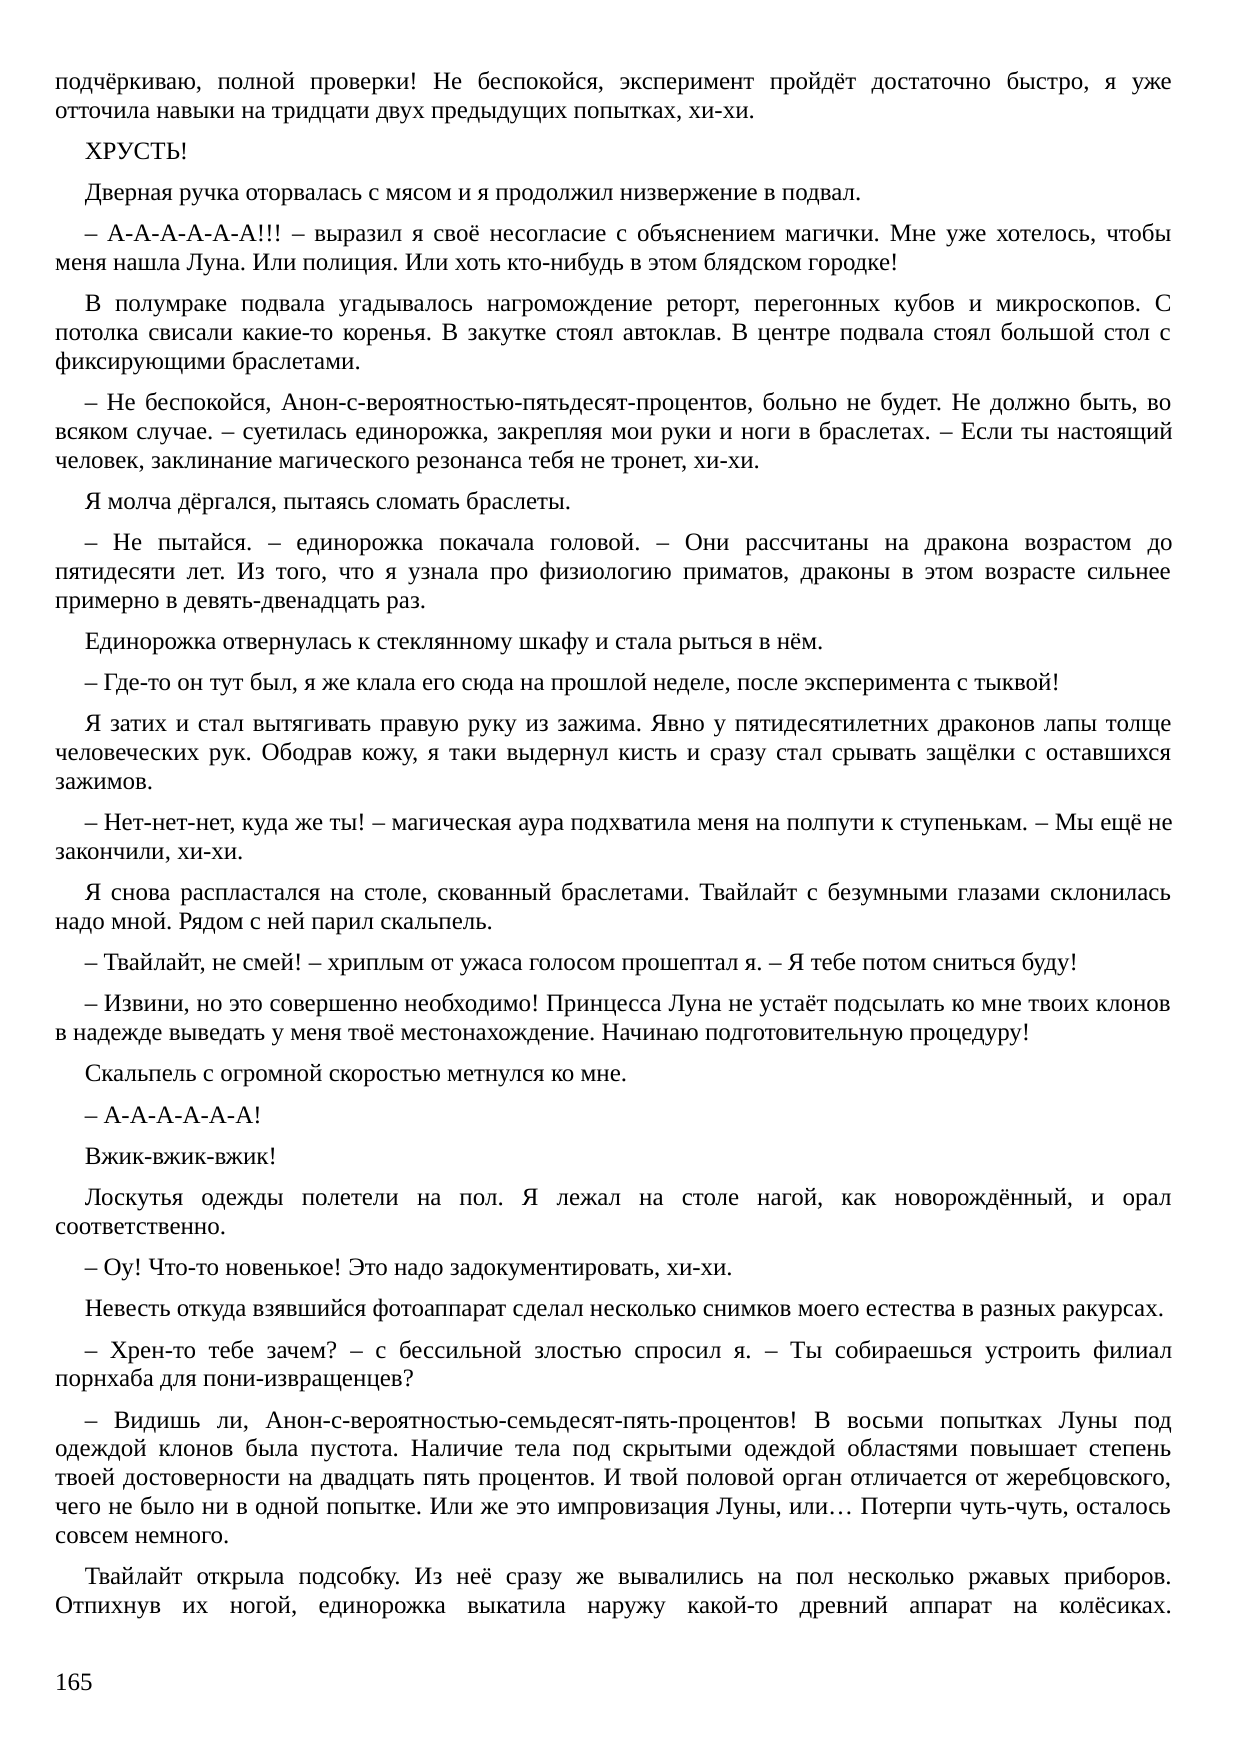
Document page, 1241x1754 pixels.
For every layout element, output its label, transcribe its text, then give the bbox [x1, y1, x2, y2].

text – Не пытайся. – единорожка покачала головой. – Они рассчитаны на дракона возрастом до пятидесяти лет. Из того, что я узнала про физиологию приматов, драконы в этом возрасте сильнее примерно в девять-двенадцать раз. [55, 527, 1173, 613]
text Твайлайт открыла подсобку. Из неё сразу же вывалились на пол несколько ржавых приборов. Отпихнув их ногой, единорожка выкатила наружу какой-то древний аппарат на колёсиках. [55, 1561, 1173, 1618]
text – Хрен-то тебе зачем? – с бессильной злостью спросил я. – Ты собираешься устроить филиал порнхаба для пони-извращенцев? [55, 1335, 1173, 1392]
text Я затих и стал вытягивать правую руку из зажима. Явно у пятидесятилетних драконов лапы толще человеческих рук. Ободрав кожу, я таки выдернул кисть и сразу стал срывать защёлки с оставшихся зажимов. [55, 708, 1173, 795]
text – Не беспокойся, Анон-с-вероятностью-пятьдесят-процентов, больно не будет. Не должно быть, во всяком случае. – суетилась единорожка, закрепляя мои руки и ноги в браслетах. – Если ты настоящий человек, заклинание магического резонанса тебя не тронет, хи-хи. [55, 387, 1173, 473]
text – Нет-нет-нет, куда же ты! – магическая аура подхватила меня на полпути к ступенькам. – Мы ещё не закончили, хи-хи. [55, 807, 1173, 865]
text Невесть откуда взявшийся фотоаппарат сделал несколько снимков моего естества в разных ракурсах. [55, 1293, 1173, 1322]
text – Твайлайт, не смей! – хриплым от ужаса голосом прошептал я. – Я тебе потом сниться буду! [55, 947, 1173, 976]
text – Извини, но это совершенно необходимо! Принцесса Луна не устаёт подсылать ко мне твоих клонов в надежде выведать у меня твоё местонахождение. Начинаю подготовительную процедуру! [55, 988, 1173, 1046]
text Я молча дёргался, пытаясь сломать браслеты. [55, 486, 1173, 515]
text – А-А-А-А-А-А!!! – выразил я своё несогласие с объяснением магички. Мне уже хотелось, чтобы меня нашла Луна. Или полиция. Или хоть кто-нибудь в этом блядском городке! [55, 218, 1173, 276]
text Единорожка отвернулась к стеклянному шкафу и стала рыться в нём. [55, 626, 1173, 655]
text – Видишь ли, Анон-с-вероятностью-семьдесят-пять-процентов! В восьми попытках Луны под одеждой клонов была пустота. Наличие тела под скрытыми одеждой областями повышает степень твоей достоверности на двадцать пять процентов. И твой половой орган отличается от жеребцовского, чего не было ни в одной попытке. Или же это импровизация Луны, или… Потерпи чуть-чуть, осталось совсем немного. [55, 1405, 1173, 1548]
text ХРУСТЬ! [55, 136, 1173, 165]
text Лоскутья одежды полетели на пол. Я лежал на столе нагой, как новорождённый, и орал соответственно. [55, 1182, 1173, 1240]
text подчёркиваю, полной проверки! Не беспокойся, эксперимент пройдёт достаточно быстро, я уже отточила навыки на тридцати двух предыдущих попытках, хи-хи. [55, 66, 1173, 123]
text Вжик-вжик-вжик! [55, 1141, 1173, 1170]
text Скальпель с огромной скоростью метнулся ко мне. [55, 1058, 1173, 1087]
text – Оу! Что-то новенькое! Это надо задокументировать, хи-хи. [55, 1252, 1173, 1281]
text – А-А-А-А-А-А! [55, 1100, 1173, 1128]
text Я снова распластался на столе, скованный браслетами. Твайлайт с безумными глазами склонилась надо мной. Рядом с ней парил скальпель. [55, 877, 1173, 935]
text В полумраке подвала угадывалось нагромождение реторт, перегонных кубов и микроскопов. С потолка свисали какие-то коренья. В закутке стоял автоклав. В центре подвала стоял большой стол с фиксирующими браслетами. [55, 288, 1173, 375]
text Дверная ручка оторвалась с мясом и я продолжил низвержение в подвал. [55, 177, 1173, 206]
text – Где-то он тут был, я же клала его сюда на прошлой неделе, после эксперимента с тыквой! [55, 667, 1173, 696]
